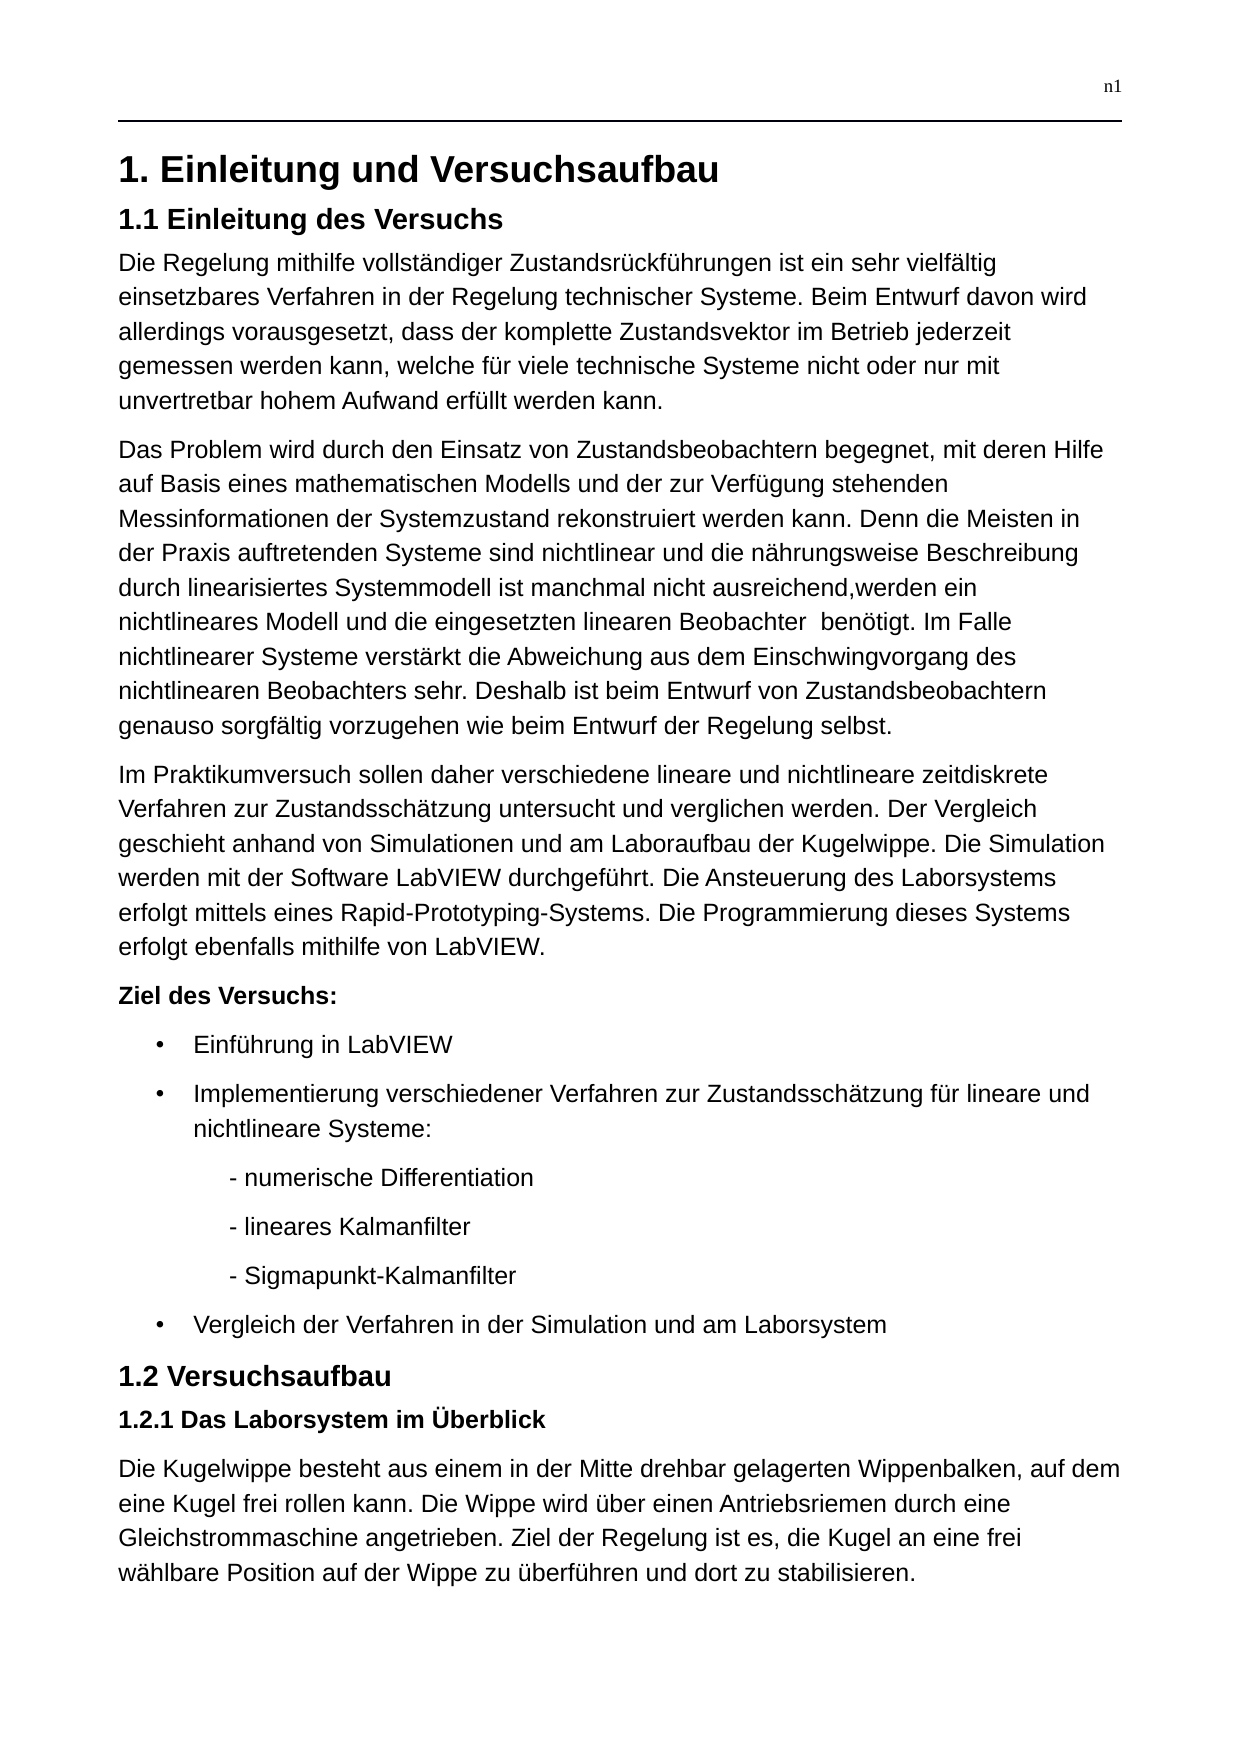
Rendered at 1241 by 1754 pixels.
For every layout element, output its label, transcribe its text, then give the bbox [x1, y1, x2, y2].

text Die Kugelwippe besteht aus einem in der Mitte drehbar gelagerten Wippenbalken, auf dem eine Kugel frei rollen kann. Die Wippe wird über einen Antriebsriemen durch eine Gleichstrommaschine angetrieben. Ziel der Regelung ist es, die Kugel an eine frei wählbare Position auf der Wippe zu überführen und dort zu stabilisieren. [118, 1454, 1122, 1586]
list Implementierung verschiedener Verfahren zur Zustandsschätzung für lineare und nichtlineare Systeme: [156, 1079, 1122, 1143]
text 1.2.1 Das Laborsystem im Überblick [118, 1405, 1122, 1434]
text Das Problem wird durch den Einsatz von Zustandsbeobachtern begegnet, mit deren Hilfe auf Basis eines mathematischen Modells und der zur Verfügung stehenden Messinformationen der Systemzustand rekonstruiert werden kann. Denn die Meisten in der Praxis auftretenden Systeme sind nichtlinear und die nährungsweise Beschreibung durch linearisiertes Systemmodell ist manchmal nicht ausreichend,werden ein nichtlineares Modell und die eingesetzten linearen Beobachter benötigt. Im Falle nichtlinearer Systeme verstärkt die Abweichung aus dem Einschwingvorgang des nichtlinearen Beobachters sehr. Deshalb ist beim Entwurf von Zustandsbeobachtern genauso sorgfältig vorzugehen wie beim Entwurf der Regelung selbst. [118, 435, 1122, 739]
text Im Praktikumversuch sollen daher verschiedene lineare und nichtlineare zeitdiskrete Verfahren zur Zustandsschätzung untersucht und verglichen werden. Der Vergleich geschieht anhand von Simulationen und am Laboraufbau der Kugelwippe. Die Simulation werden mit der Software LabVIEW durchgeführt. Die Ansteuerung des Laborsystems erfolgt mittels eines Rapid-Prototyping-Systems. Die Programmierung dieses Systems erfolgt ebenfalls mithilfe von LabVIEW. [118, 760, 1122, 961]
text Die Regelung mithilfe vollständiger Zustandsrückführungen ist ein sehr vielfältig einsetzbares Verfahren in der Regelung technischer Systeme. Beim Entwurf davon wird allerdings vorausgesetzt, dass der komplette Zustandsvektor im Betrieb jederzeit gemessen werden kann, welche für viele technische Systeme nicht oder nur mit unvertretbar hohem Aufwand erfüllt werden kann. [118, 248, 1122, 414]
list Vergleich der Verfahren in der Simulation und am Laborsystem [156, 1310, 1122, 1339]
list Einführung in LabVIEW [156, 1030, 1122, 1059]
title 1.1 Einleitung des Versuchs [118, 202, 1122, 236]
text Ziel des Versuchs: [118, 981, 1122, 1010]
text - Sigmapunkt-Kalmanfilter [118, 1261, 1122, 1290]
title 1. Einleitung und Versuchsaufbau [118, 147, 1122, 190]
text - numerische Differentiation [118, 1163, 1122, 1192]
text - lineares Kalmanfilter [118, 1212, 1122, 1241]
title 1.2 Versuchsaufbau [118, 1359, 1122, 1393]
